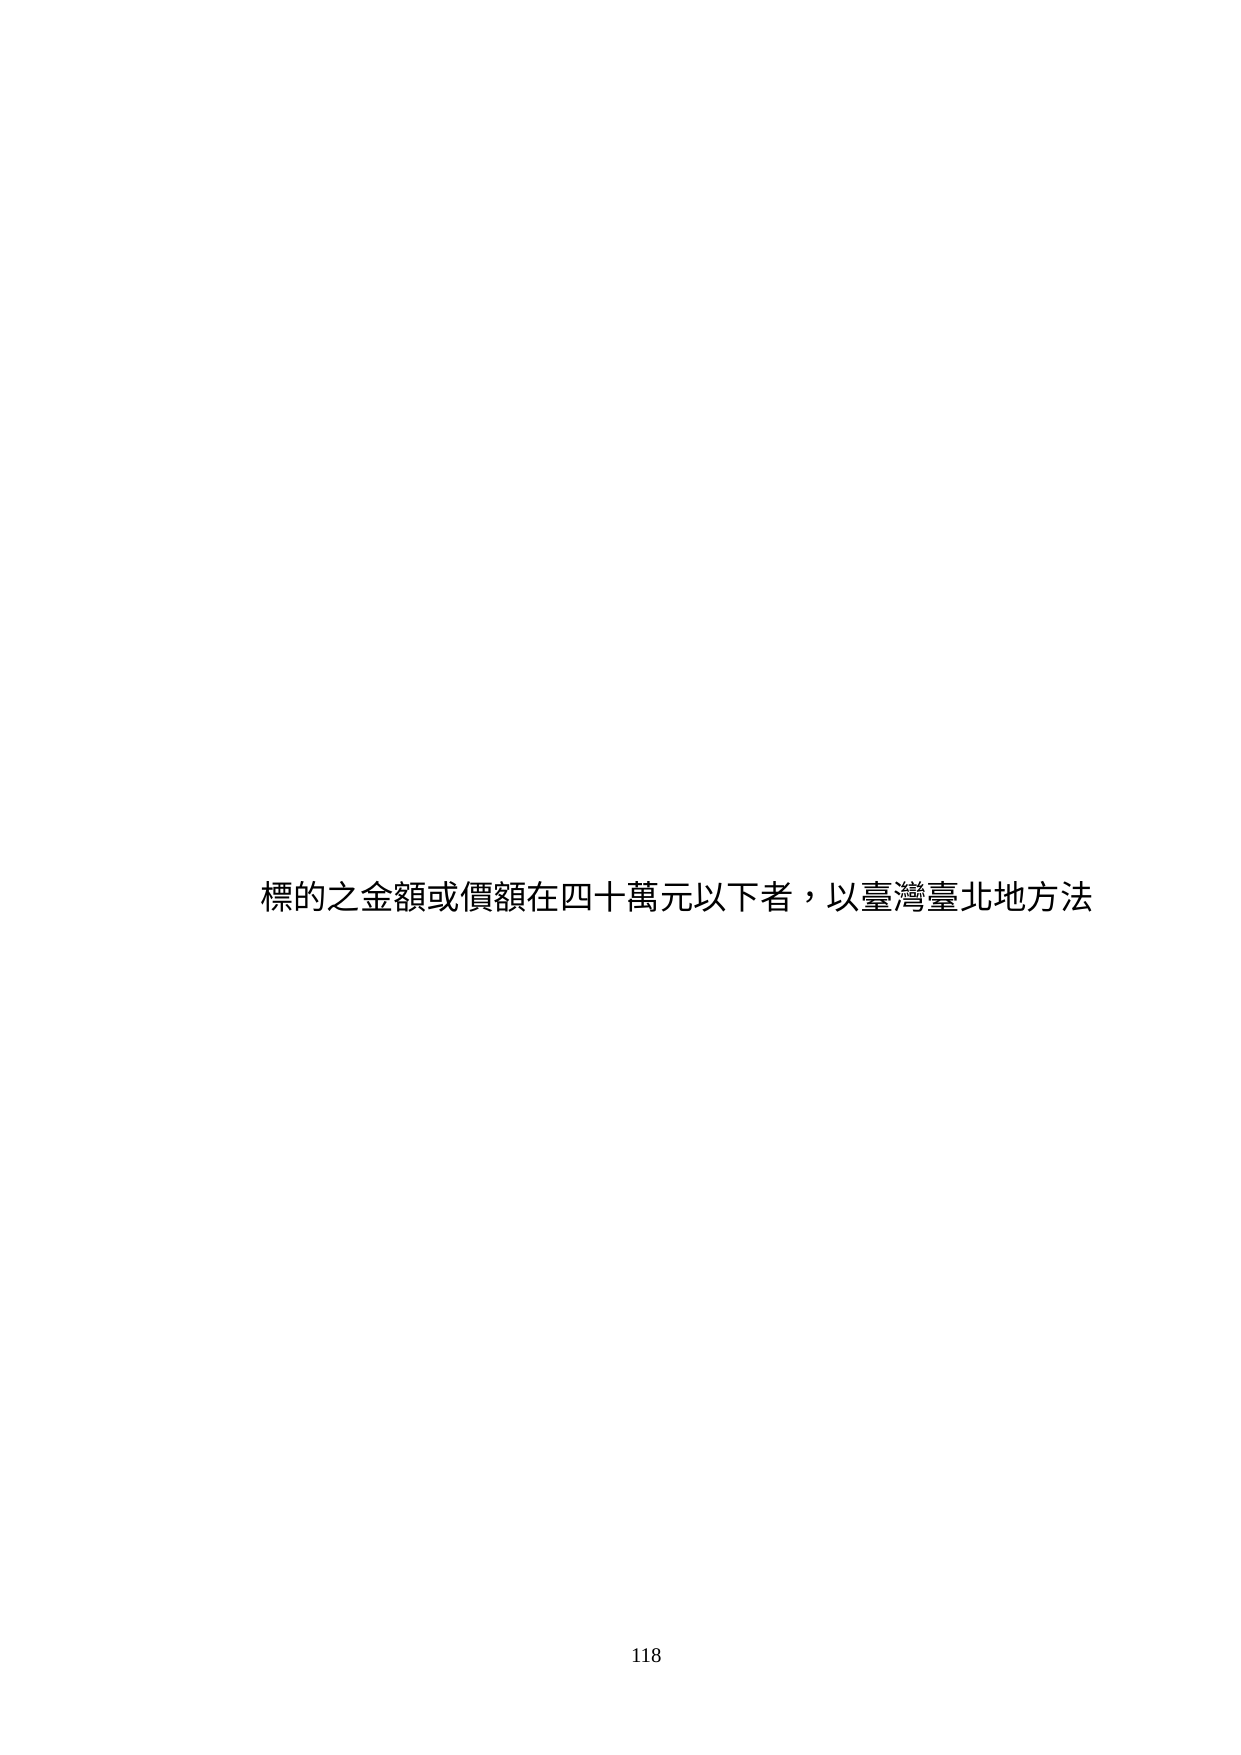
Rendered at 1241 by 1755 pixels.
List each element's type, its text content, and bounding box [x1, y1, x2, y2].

text 標的之金額或價額在四十萬元以下者，以臺灣臺北地方法 [98, 854, 1110, 916]
